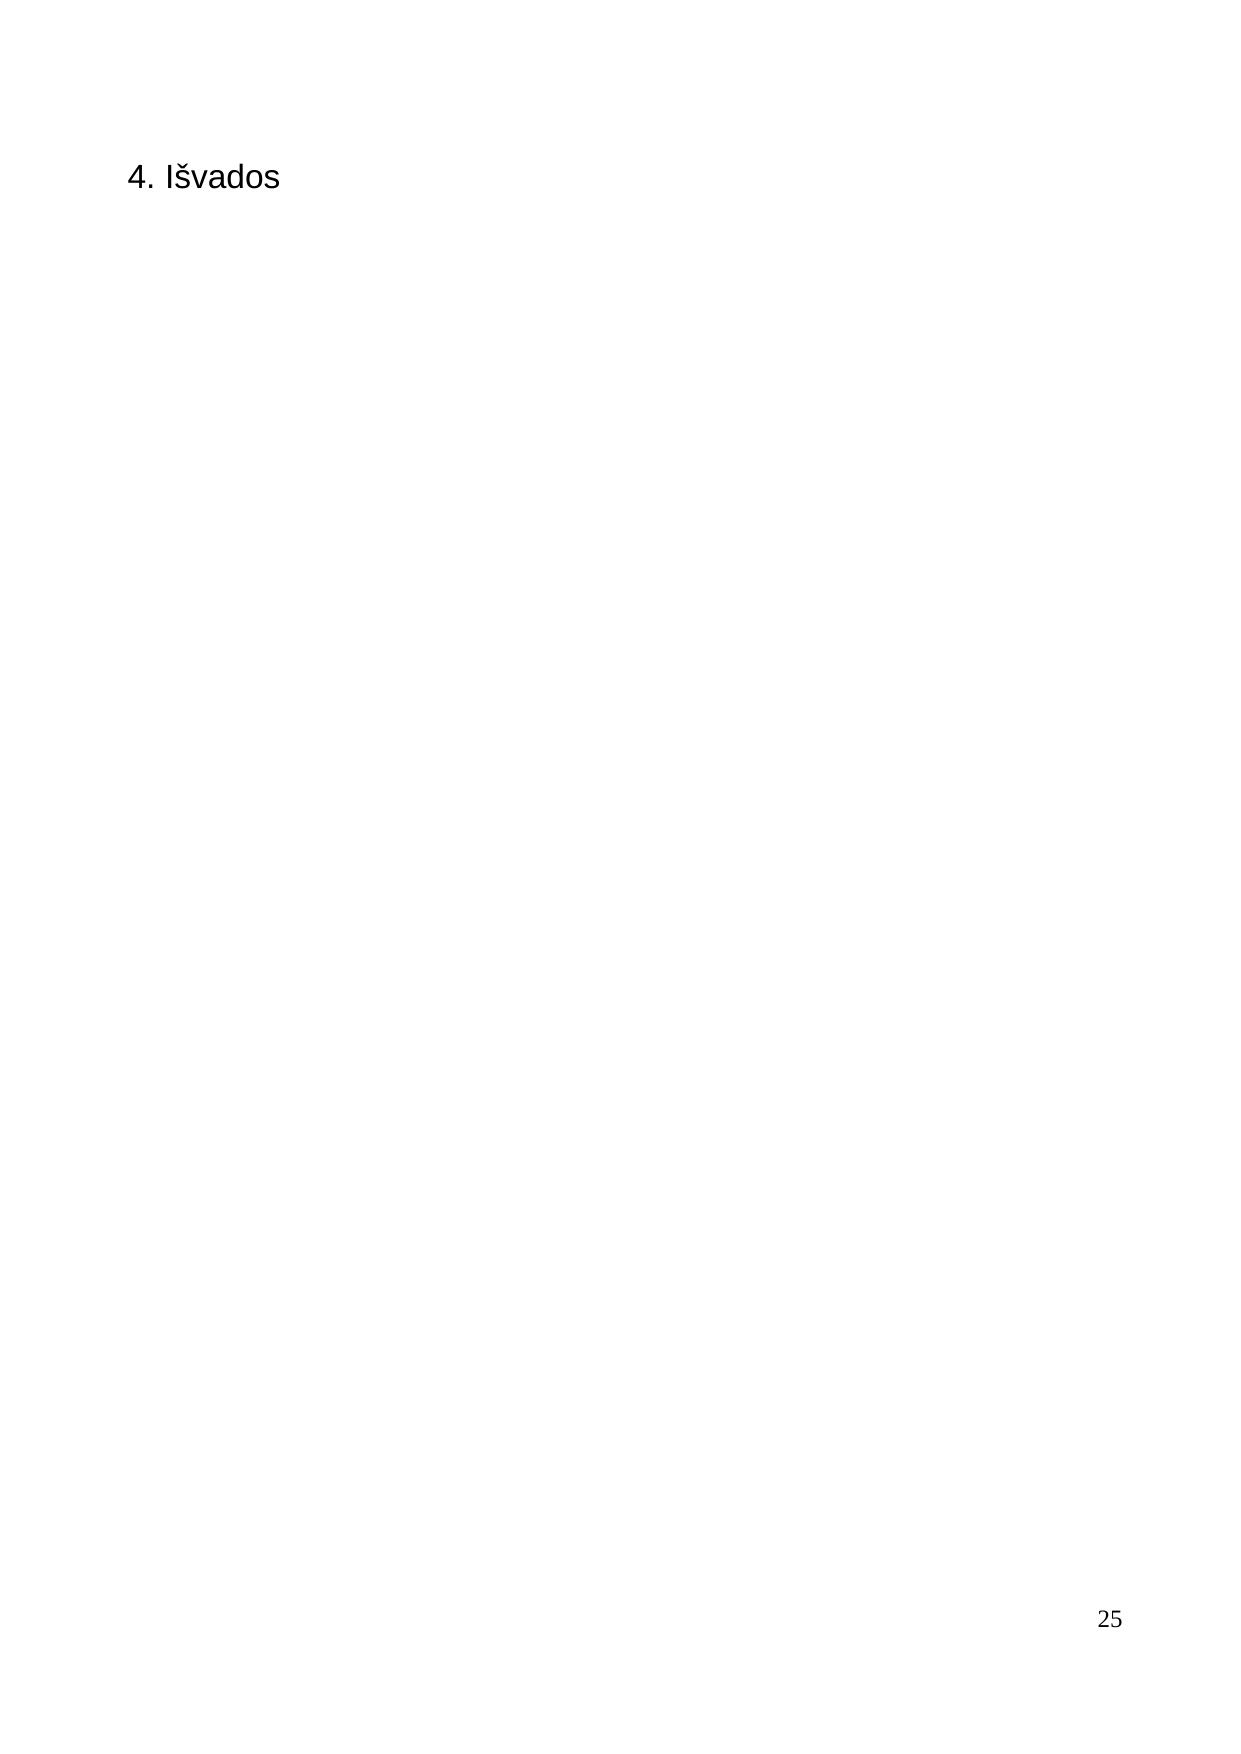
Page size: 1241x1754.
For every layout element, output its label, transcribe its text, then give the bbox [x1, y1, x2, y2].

subtitle Išvados [118, 157, 1122, 196]
